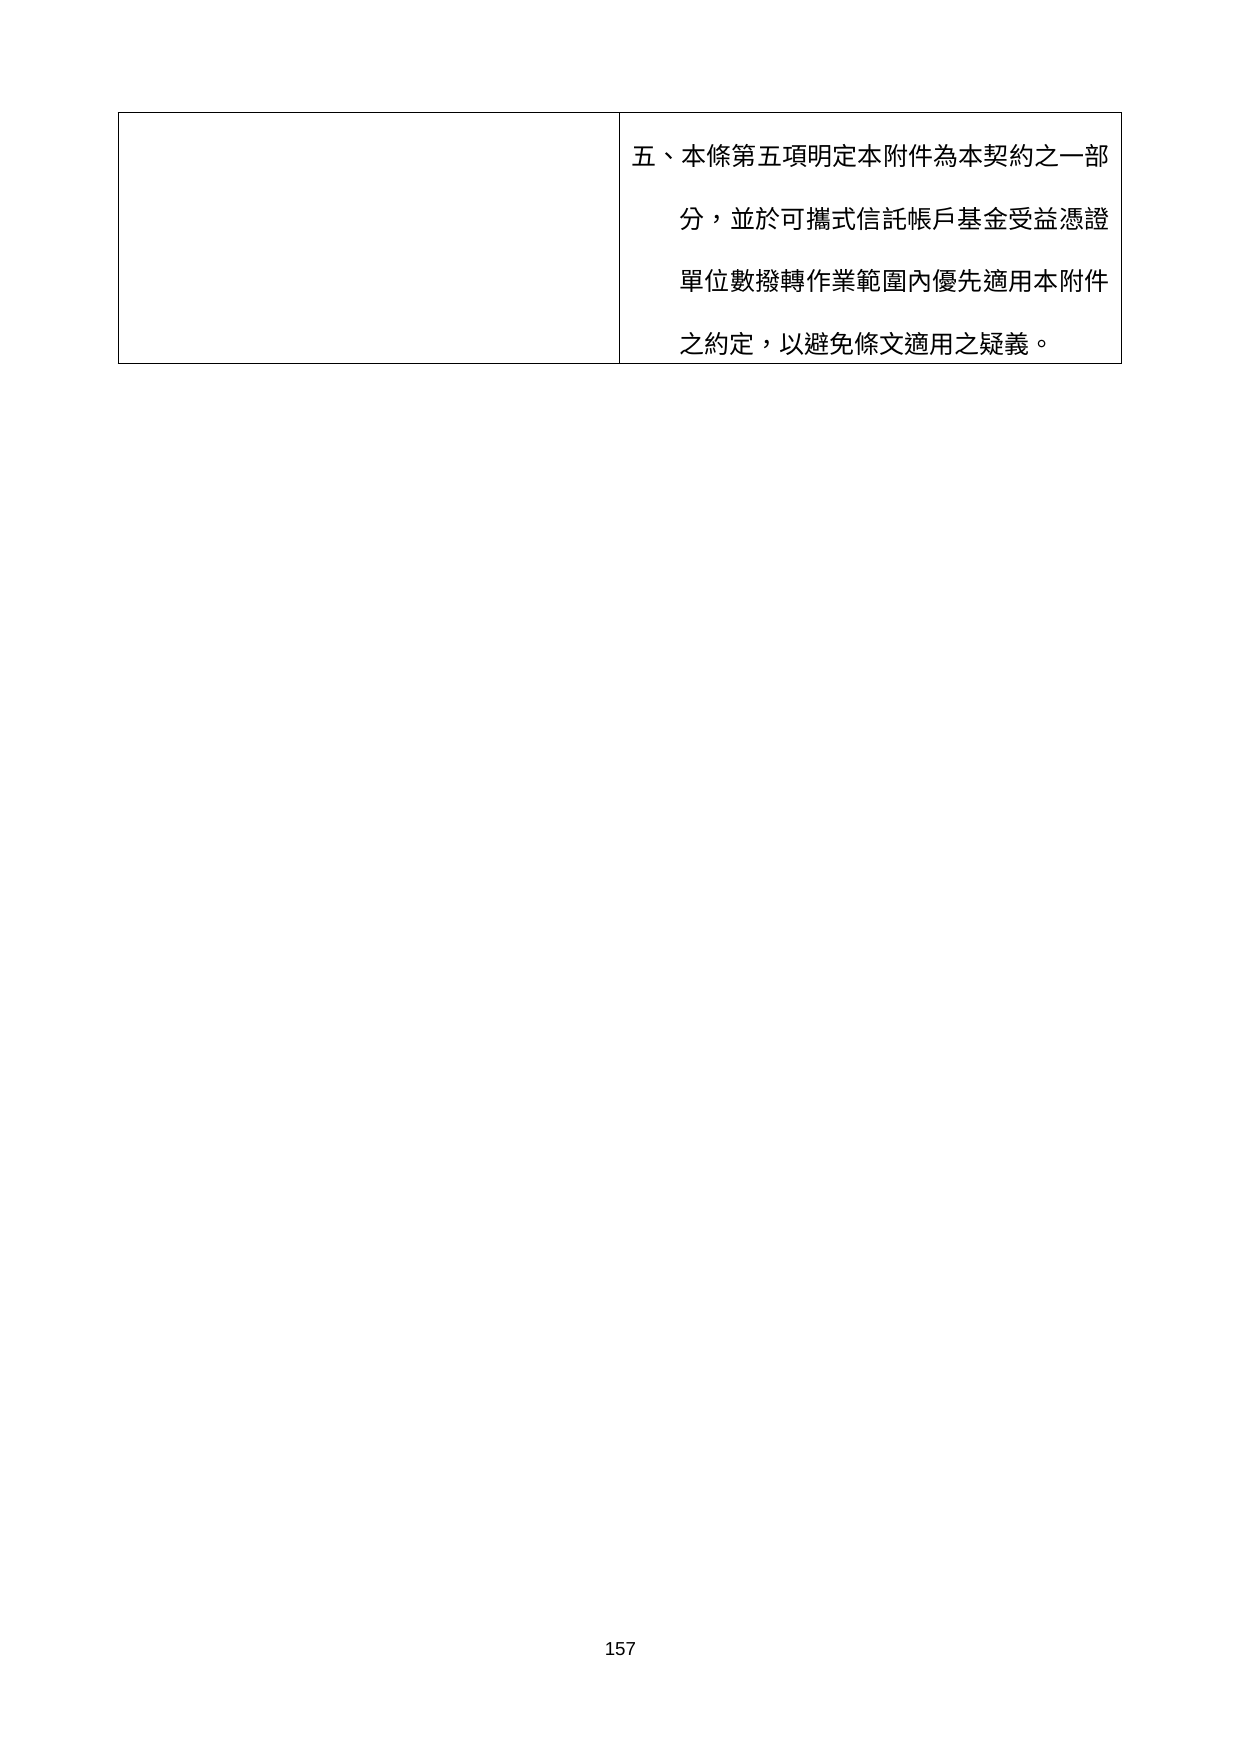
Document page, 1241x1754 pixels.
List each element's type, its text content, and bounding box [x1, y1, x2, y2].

table_cell 五、本條第五項明定本附件為本契約之一部分，並於可攜式信託帳戶基金受益憑證單位數撥轉作業範圍內優先適用本附件之約定，以避免條文適用之疑義。 [620, 113, 1121, 363]
table_cell [119, 113, 619, 363]
